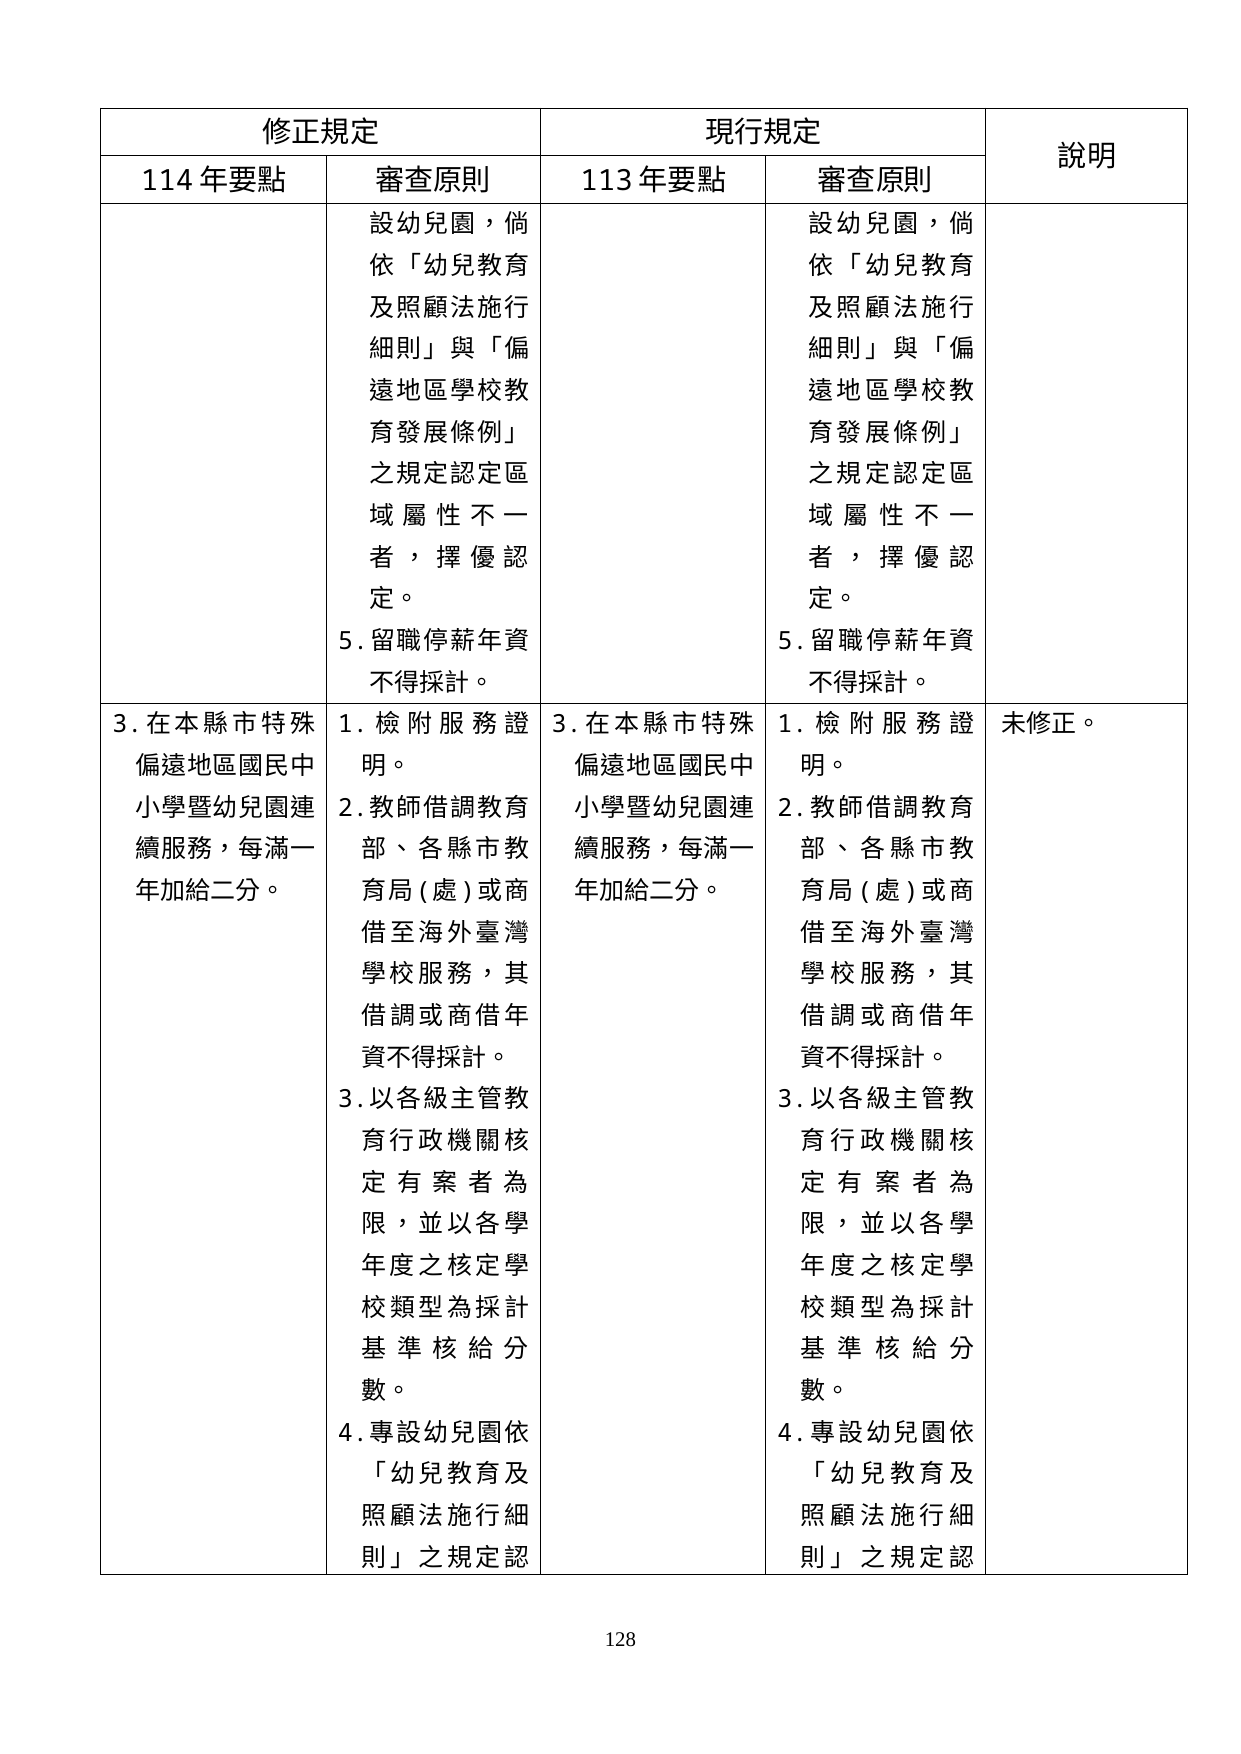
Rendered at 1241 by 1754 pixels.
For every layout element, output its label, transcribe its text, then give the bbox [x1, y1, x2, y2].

table_cell [101, 204, 326, 703]
table_cell [986, 204, 1187, 703]
table_header 現行規定 [541, 109, 985, 155]
table_cell 審查原則 [766, 156, 985, 203]
table_cell [541, 204, 765, 703]
table_cell 1.檢附服務證明。 2.教師借調教育部、各縣市教育局(處)或商借至海外臺灣學校服務，其借調或商借年資不得採計。 3.以各級主管教育行政機關核定有案者為限，並以各學年度之核定學校類型為採計基準核給分數。 4.專設幼兒園依「幼兒教育及照顧法施行細則」之規定認 [766, 704, 985, 1573]
table_cell 114年要點 [101, 156, 326, 203]
table_cell 設幼兒園，倘依「幼兒教育及照顧法施行細則」與「偏遠地區學校教育發展條例」之規定認定區域屬性不一者，擇優認定。 5.留職停薪年資不得採計。 [766, 204, 985, 703]
table_cell 未修正。 [986, 704, 1187, 1573]
table_header 修正規定 [101, 109, 540, 155]
table_cell 113年要點 [541, 156, 765, 203]
table_cell 1.檢附服務證明。 2.教師借調教育部、各縣市教育局(處)或商借至海外臺灣學校服務，其借調或商借年資不得採計。 3.以各級主管教育行政機關核定有案者為限，並以各學年度之核定學校類型為採計基準核給分數。 4.專設幼兒園依「幼兒教育及照顧法施行細則」之規定認 [327, 704, 540, 1573]
table_cell 設幼兒園，倘依「幼兒教育及照顧法施行細則」與「偏遠地區學校教育發展條例」之規定認定區域屬性不一者，擇優認定。 5.留職停薪年資不得採計。 [327, 204, 540, 703]
table_cell 3.在本縣市特殊偏遠地區國民中小學暨幼兒園連續服務，每滿一年加給二分。 [541, 704, 765, 1573]
table_header 說明 [986, 109, 1187, 203]
table_cell 審查原則 [327, 156, 540, 203]
table_cell 3.在本縣市特殊偏遠地區國民中小學暨幼兒園連續服務，每滿一年加給二分。 [101, 704, 326, 1573]
